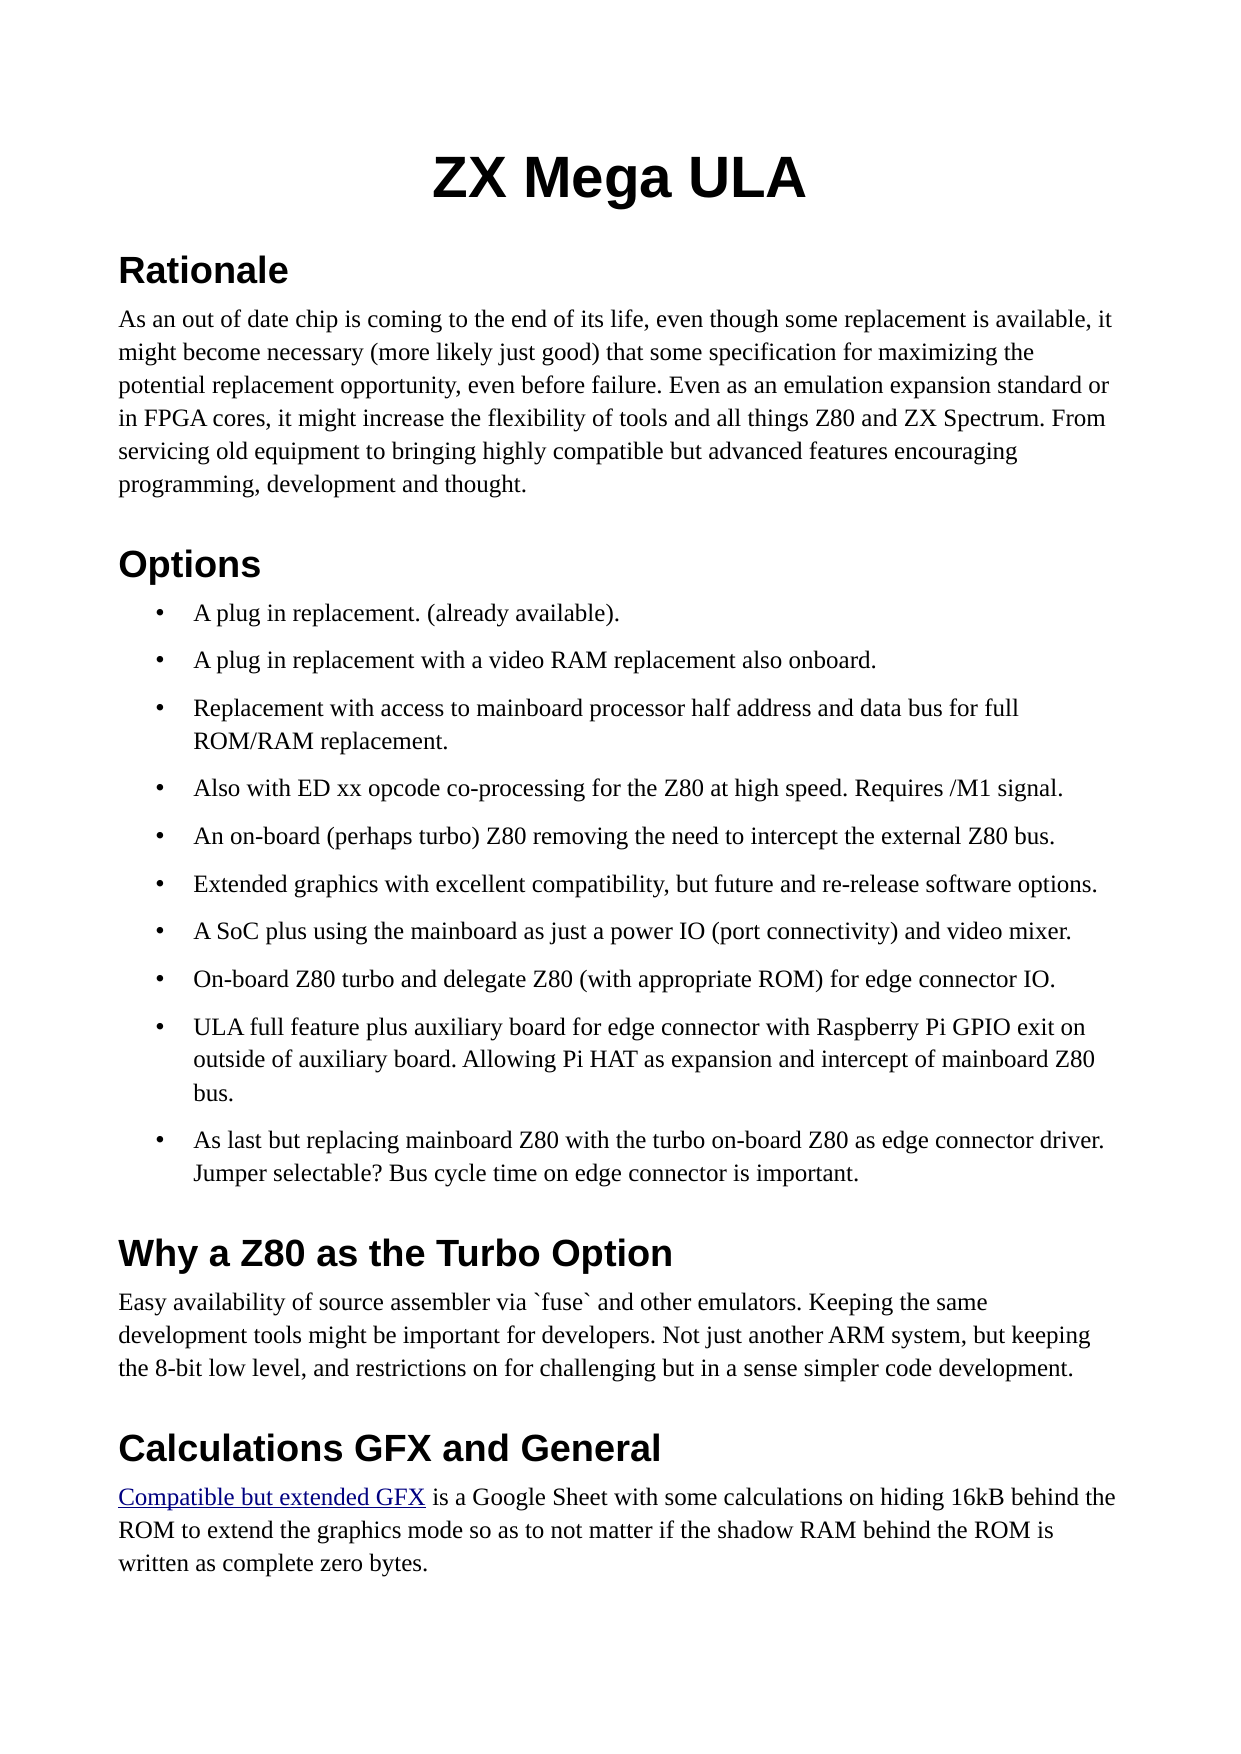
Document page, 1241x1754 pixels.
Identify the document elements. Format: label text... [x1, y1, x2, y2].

subtitle Options [118, 542, 1122, 585]
list An on-board (perhaps turbo) Z80 removing the need to intercept the external Z80 bus. [156, 821, 1122, 850]
list ULA full feature plus auxiliary board for edge connector with Raspberry Pi GPIO exit on outside of auxiliary board. Allowing Pi HAT as expansion and intercept of mainboard Z80 bus. [156, 1012, 1122, 1106]
subtitle Why a Z80 as the Turbo Option [118, 1231, 1122, 1274]
list A SoC plus using the mainboard as just a power IO (port connectivity) and video mixer. [156, 916, 1122, 945]
text Compatible but extended GFX is a Google Sheet with some calculations on hiding 16kB behind the ROM to extend the graphics mode so as to not matter if the shadow RAM behind the ROM is written as complete zero bytes. [118, 1482, 1122, 1577]
list As last but replacing mainboard Z80 with the turbo on-board Z80 as edge connector driver. Jumper selectable? Bus cycle time on edge connector is important. [156, 1125, 1122, 1187]
text As an out of date chip is coming to the end of its life, even though some replacement is available, it might become necessary (more likely just good) that some specification for maximizing the potential replacement opportunity, even before failure. Even as an emulation expansion standard or in FPGA cores, it might increase the flexibility of tools and all things Z80 and ZX Spectrum. From servicing old equipment to bringing highly compatible but advanced features encouraging programming, development and thought. [118, 304, 1122, 498]
list A plug in replacement with a video RAM replacement also onboard. [156, 645, 1122, 674]
title ZX Mega ULA [118, 143, 1122, 210]
list On-board Z80 turbo and delegate Z80 (with appropriate ROM) for edge connector IO. [156, 964, 1122, 993]
subtitle Calculations GFX and General [118, 1426, 1122, 1469]
text Easy availability of source assembler via `fuse` and other emulators. Keeping the same development tools might be important for developers. Not just another ARM system, but keeping the 8-bit low level, and restrictions on for challenging but in a sense simpler code development. [118, 1287, 1122, 1382]
list A plug in replacement. (already available). [156, 598, 1122, 626]
list Also with ED xx opcode co-processing for the Z80 at high speed. Requires /M1 signal. [156, 773, 1122, 802]
list Replacement with access to mainboard processor half address and data bus for full ROM/RAM replacement. [156, 693, 1122, 755]
list Extended graphics with excellent compatibility, but future and re-release software options. [156, 869, 1122, 897]
subtitle Rationale [118, 248, 1122, 291]
